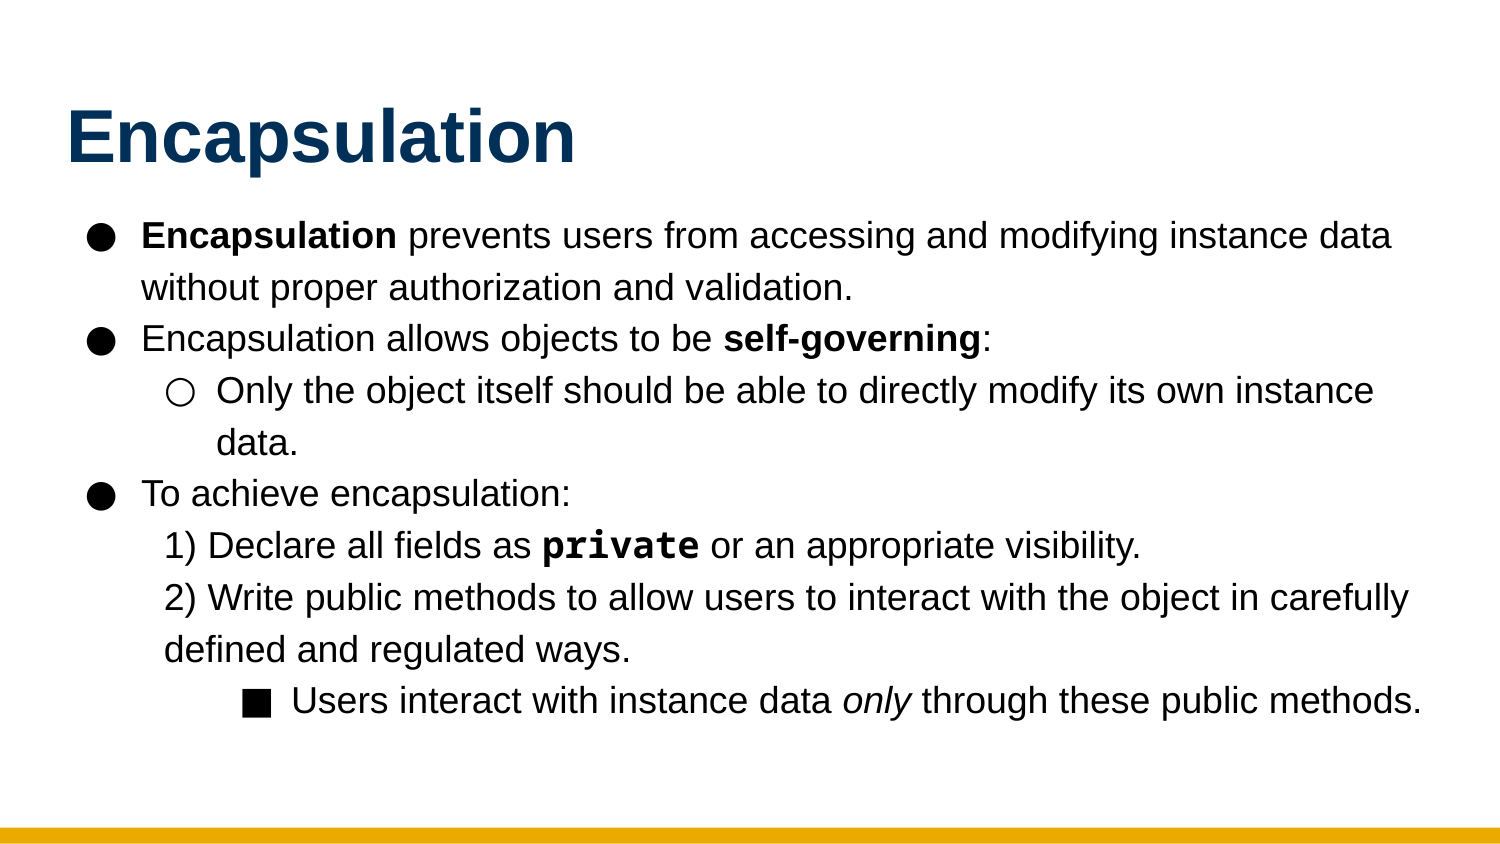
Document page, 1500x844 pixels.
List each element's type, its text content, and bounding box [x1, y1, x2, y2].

list Encapsulation prevents users from accessing and modifying instance data without proper authorization and validation. Encapsulation allows objects to be self-governing: Only the object itself should be able to directly modify its own instance data. To achieve encapsulation: 1) Declare all fields as private or an appropriate visibility. 2) Write public methods to allow users to interact with the object in carefully defined and regulated ways. Users interact with instance data only through these public methods. [51, 189, 1460, 771]
title Encapsulation [51, 72, 1449, 189]
